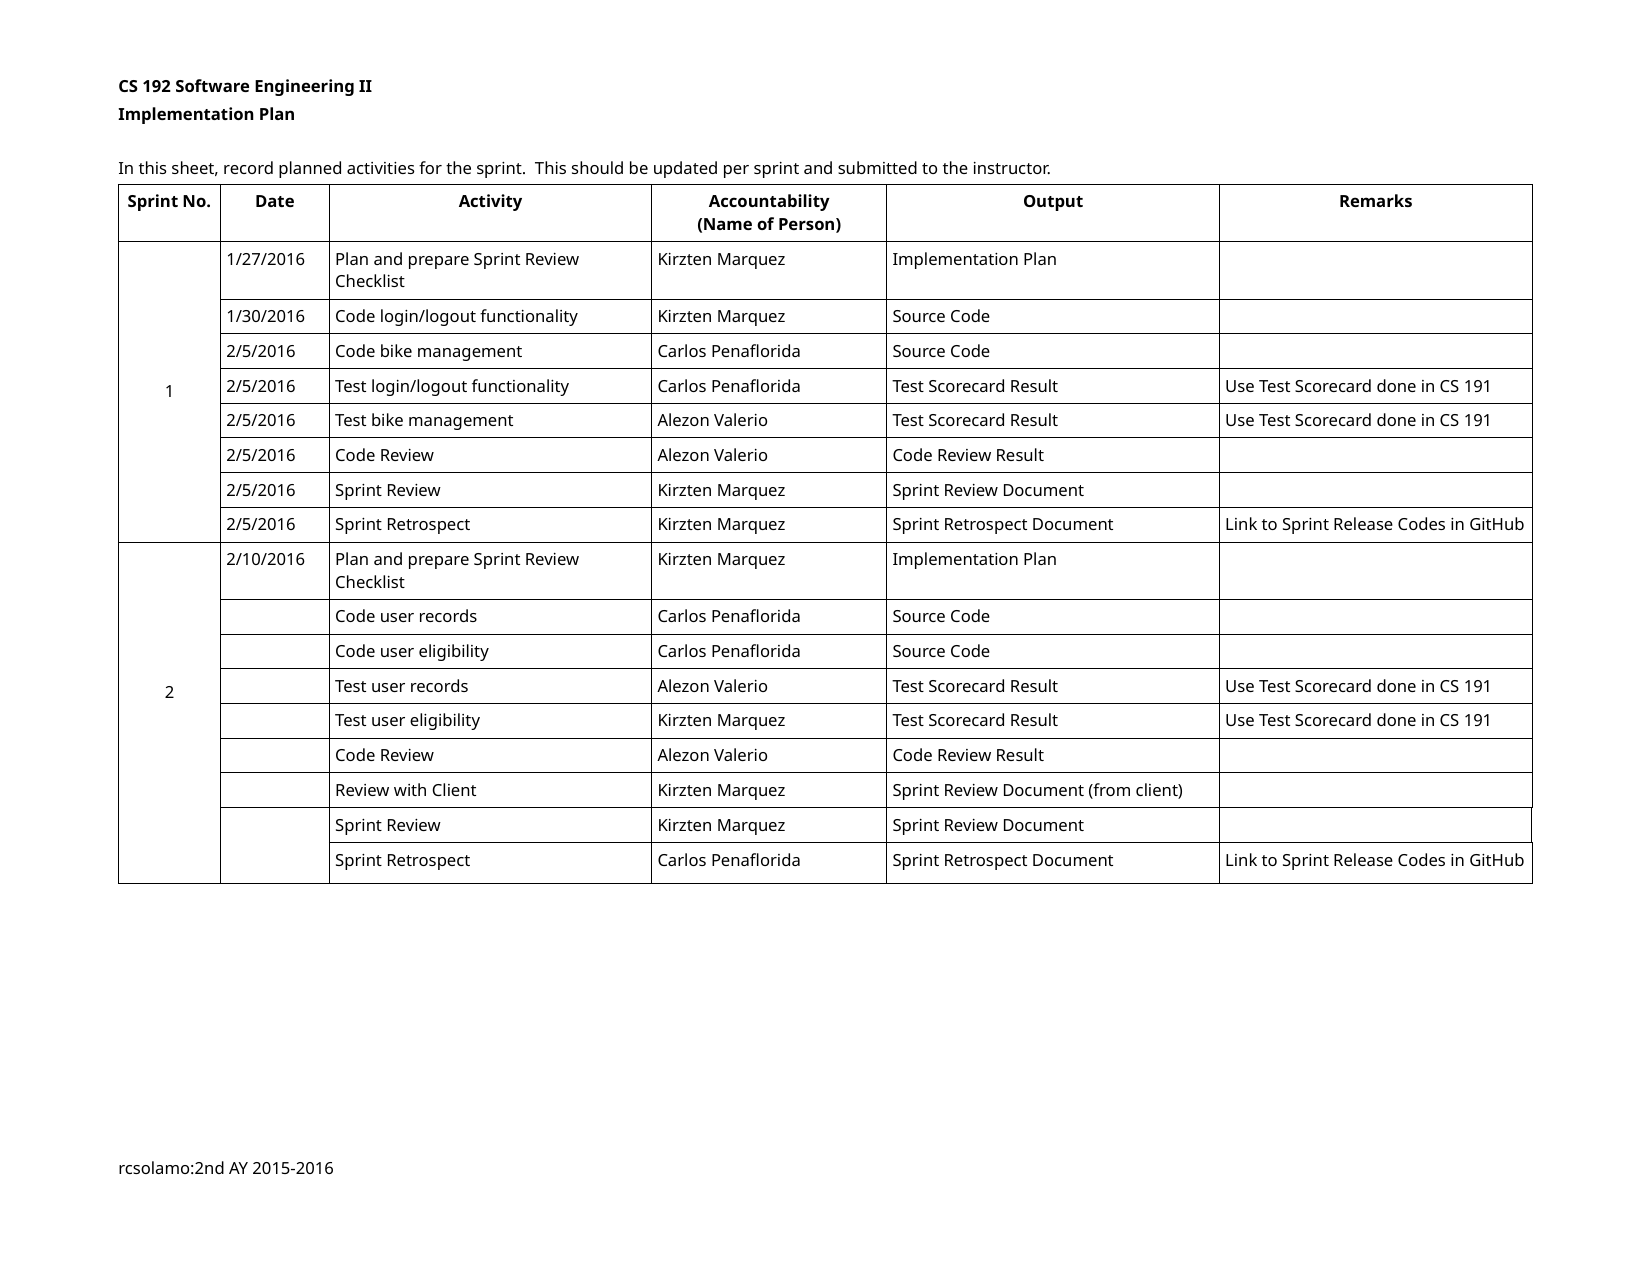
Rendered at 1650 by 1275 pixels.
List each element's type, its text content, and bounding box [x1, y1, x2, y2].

table_header Accountability (Name of Person) [652, 185, 886, 241]
table_cell Sprint Review [330, 473, 651, 507]
table_header Output [887, 185, 1219, 241]
table_cell Implementation Plan [887, 242, 1219, 298]
table_cell [1220, 543, 1532, 599]
text In this sheet, record planned activities for the sprint. This should be updated per sprint and submitted to the instructor. [118, 157, 1532, 179]
table_cell Kirzten Marquez [652, 808, 886, 842]
table_cell Review with Client [330, 773, 651, 807]
table_cell [221, 704, 329, 737]
table_cell [1220, 635, 1532, 668]
table_cell 2/5/2016 [221, 404, 329, 437]
table_cell Use Test Scorecard done in CS 191 [1220, 404, 1532, 437]
table_cell Link to Sprint Release Codes in GitHub [1220, 843, 1532, 883]
table_cell Carlos Penaflorida [652, 600, 886, 633]
table_cell [1220, 600, 1532, 633]
table_cell Code Review [330, 438, 651, 472]
table_cell Use Test Scorecard done in CS 191 [1220, 669, 1532, 703]
table_cell Code login/logout functionality [330, 300, 651, 333]
table_cell [1220, 473, 1532, 507]
table_cell [1220, 808, 1531, 842]
text CS 192 Software Engineering II [118, 75, 1532, 98]
table_cell 2/5/2016 [221, 369, 329, 403]
table_cell Carlos Penaflorida [652, 843, 886, 883]
table_cell Code Review [330, 739, 651, 772]
table_cell Source Code [887, 600, 1219, 633]
table_cell Code user eligibility [330, 635, 651, 668]
table_cell 1/30/2016 [221, 300, 329, 333]
table_cell Alezon Valerio [652, 669, 886, 703]
table_cell Carlos Penaflorida [652, 635, 886, 668]
table_cell Code bike management [330, 334, 651, 368]
table_cell Sprint Retrospect [330, 508, 651, 541]
table_cell Use Test Scorecard done in CS 191 [1220, 369, 1532, 403]
table_cell 2/5/2016 [221, 334, 329, 368]
table_cell [119, 842, 220, 883]
table_cell Test user eligibility [330, 704, 651, 737]
table_cell [221, 635, 329, 668]
table_cell Implementation Plan [887, 543, 1219, 599]
table_cell [1220, 300, 1532, 333]
table_cell Plan and prepare Sprint Review Checklist [330, 242, 651, 298]
table_cell [221, 739, 329, 772]
table_cell Use Test Scorecard done in CS 191 [1220, 704, 1532, 737]
table_cell 2/5/2016 [221, 473, 329, 507]
table_cell 2/5/2016 [221, 508, 329, 541]
table_cell [221, 773, 329, 807]
table_cell Sprint Retrospect Document [887, 508, 1219, 541]
text Implementation Plan [118, 102, 1532, 125]
table_cell Code Review Result [887, 438, 1219, 472]
table_cell Alezon Valerio [652, 739, 886, 772]
table_cell Code Review Result [887, 739, 1219, 772]
table_header Remarks [1220, 185, 1532, 241]
table_cell Kirzten Marquez [652, 242, 886, 298]
table_cell 1/27/2016 [221, 242, 329, 298]
table_cell [1220, 242, 1532, 298]
table_cell Sprint Review Document [887, 808, 1219, 842]
table_cell Test Scorecard Result [887, 404, 1219, 437]
table_cell [1220, 334, 1532, 368]
table_cell Sprint Review Document [887, 473, 1219, 507]
table_cell [221, 669, 329, 703]
table_cell 1 [119, 242, 220, 541]
table_cell [1220, 773, 1532, 807]
table_cell 2/10/2016 [221, 543, 329, 599]
table_cell [221, 600, 329, 633]
table_cell Source Code [887, 635, 1219, 668]
table_cell Kirzten Marquez [652, 473, 886, 507]
table_cell Kirzten Marquez [652, 704, 886, 737]
table_cell 2 [119, 543, 220, 842]
table_cell Kirzten Marquez [652, 300, 886, 333]
table_cell Kirzten Marquez [652, 508, 886, 541]
table_cell Test Scorecard Result [887, 369, 1219, 403]
table_cell Test user records [330, 669, 651, 703]
table_cell [1220, 739, 1532, 772]
table_cell Source Code [887, 334, 1219, 368]
table_cell Sprint Review Document (from client) [887, 773, 1219, 807]
table_cell Link to Sprint Release Codes in GitHub [1220, 508, 1532, 541]
table_cell Code user records [330, 600, 651, 633]
table_cell Test login/logout functionality [330, 369, 651, 403]
table_cell [1220, 438, 1532, 472]
table_cell Kirzten Marquez [652, 773, 886, 807]
table_cell Sprint Review [330, 808, 651, 842]
table_cell 2/5/2016 [221, 438, 329, 472]
table_cell Plan and prepare Sprint Review Checklist [330, 543, 651, 599]
table_cell [221, 842, 329, 883]
table_header Date [221, 185, 329, 241]
table_header Activity [330, 185, 651, 241]
table_cell Sprint Retrospect Document [887, 843, 1219, 883]
table_cell Test Scorecard Result [887, 704, 1219, 737]
table_header Sprint No. [119, 185, 220, 241]
table_cell Alezon Valerio [652, 438, 886, 472]
table_cell Alezon Valerio [652, 404, 886, 437]
table_cell Carlos Penaflorida [652, 369, 886, 403]
table_cell [221, 808, 329, 842]
table_cell Test bike management [330, 404, 651, 437]
table_cell Sprint Retrospect [330, 843, 651, 883]
table_cell Carlos Penaflorida [652, 334, 886, 368]
table_cell Kirzten Marquez [652, 543, 886, 599]
table_cell Source Code [887, 300, 1219, 333]
table_cell Test Scorecard Result [887, 669, 1219, 703]
